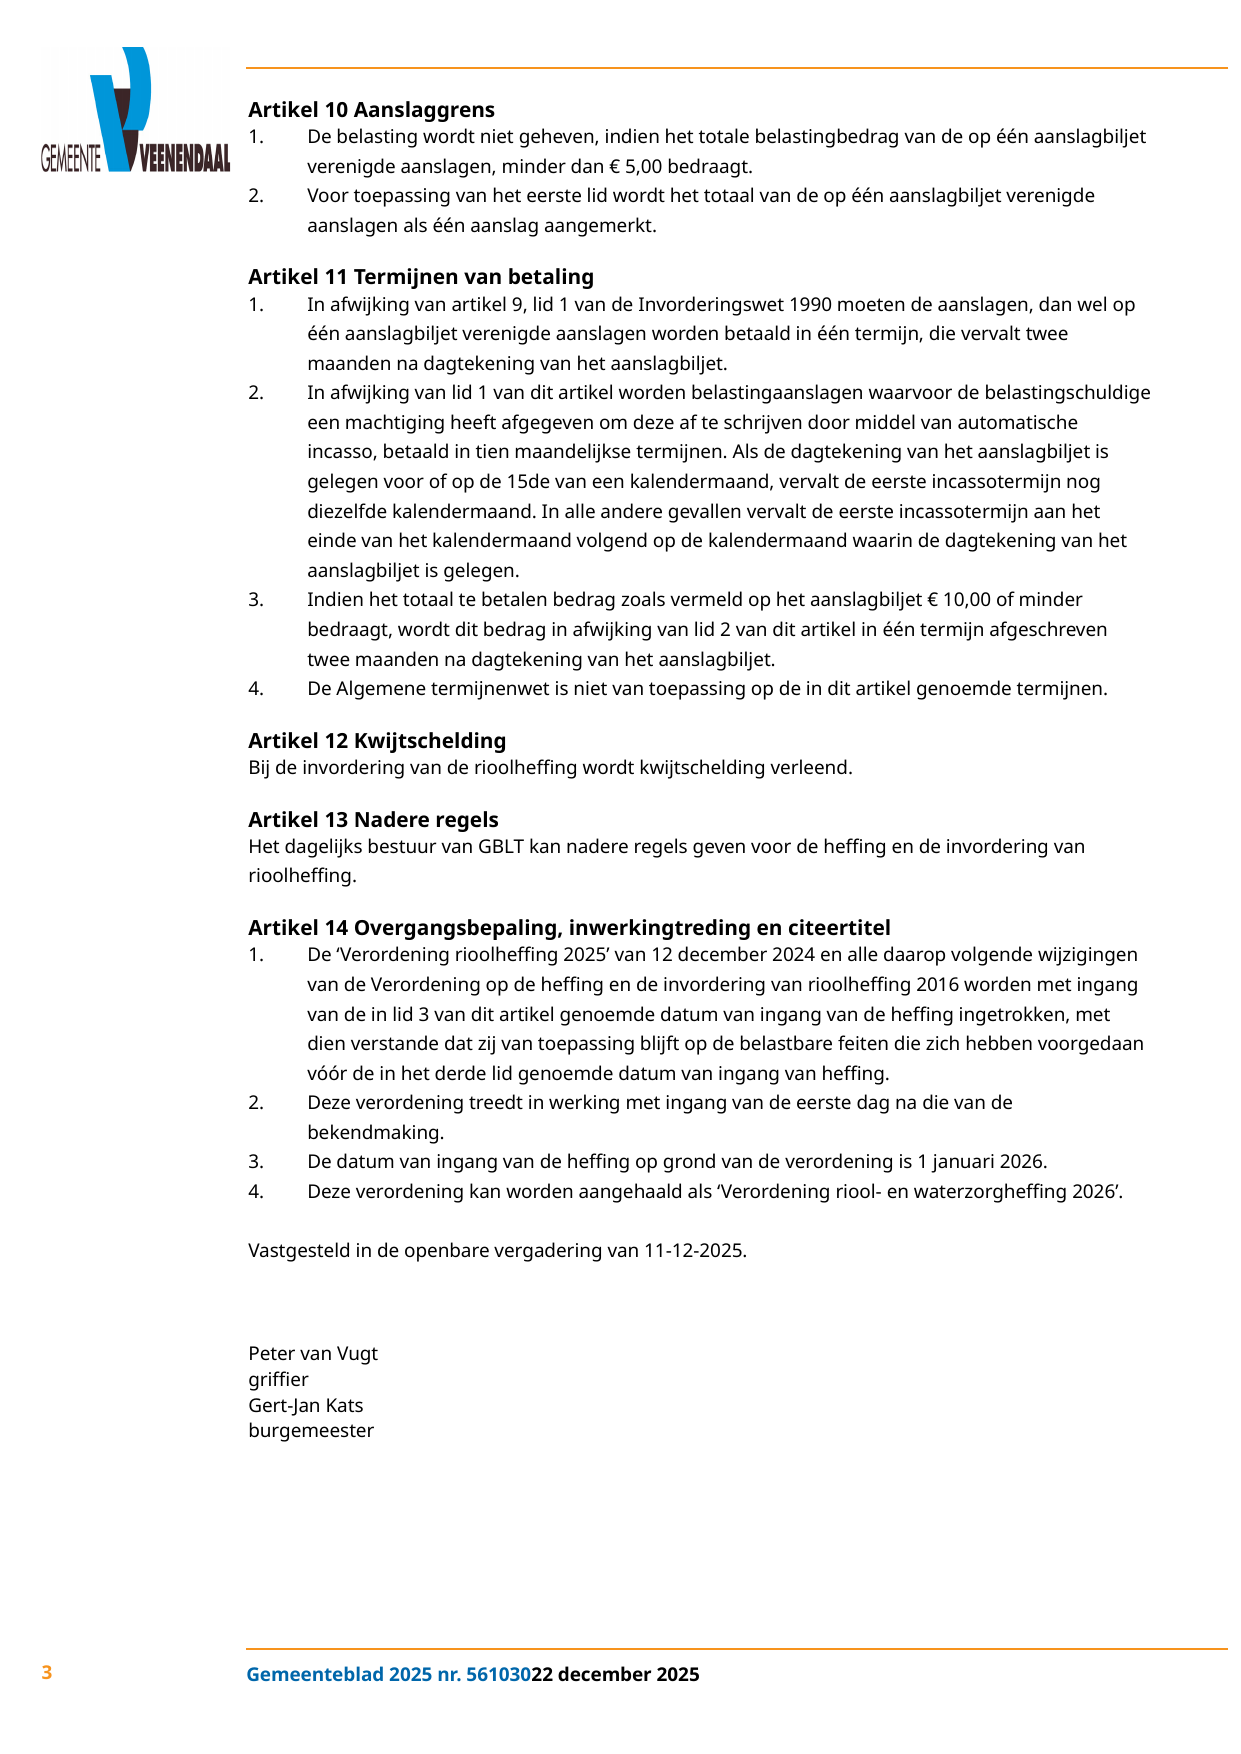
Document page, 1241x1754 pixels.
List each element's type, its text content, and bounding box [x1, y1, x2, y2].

text Artikel 13 Nadere regels [248, 805, 1152, 833]
picture [123, 47, 231, 172]
text Peter van Vugt [248, 1340, 1152, 1366]
list In afwijking van artikel 9, lid 1 van de Invorderingswet 1990 moeten de aanslagen, dan wel op één aanslagbiljet verenigde aanslagen worden betaald in één termijn, die vervalt twee maanden na dagtekening van het aanslagbiljet. [248, 291, 1152, 376]
text Artikel 10 Aanslaggrens [248, 95, 1152, 123]
text burgemeester [248, 1417, 1152, 1443]
text Artikel 14 Overgangsbepaling, inwerkingtreding en citeertitel [248, 913, 1152, 942]
text Bij de invordering van de rioolheffing wordt kwijtschelding verleend. [248, 754, 1152, 780]
list Voor toepassing van het eerste lid wordt het totaal van de op één aanslagbiljet verenigde aanslagen als één aanslag aangemerkt. [248, 182, 1152, 238]
list De datum van ingang van de heffing op grond van de verordening is 1 januari 2026. [248, 1149, 1152, 1174]
list In afwijking van lid 1 van dit artikel worden belastingaanslagen waarvoor de belastingschuldige een machtiging heeft afgegeven om deze af te schrijven door middel van automatische incasso, betaald in tien maandelijkse termijnen. Als de dagtekening van het aanslagbiljet is gelegen voor of op de 15de van een kalendermaand, vervalt de eerste incassotermijn nog diezelfde kalendermaand. In alle andere gevallen vervalt de eerste incassotermijn aan het einde van het kalendermaand volgend op de kalendermaand waarin de dagtekening van het aanslagbiljet is gelegen. [248, 379, 1152, 583]
text Artikel 11 Termijnen van betaling [248, 262, 1152, 291]
list De belasting wordt niet geheven, indien het totale belastingbedrag van de op één aanslagbiljet verenigde aanslagen, minder dan € 5,00 bedraagt. [248, 123, 1152, 178]
list Deze verordening treedt in werking met ingang van de eerste dag na die van de bekendmaking. [248, 1089, 1152, 1145]
text Vastgesteld in de openbare vergadering van 11-12-2025. [248, 1237, 1152, 1263]
text Het dagelijks bestuur van GBLT kan nadere regels geven voor de heffing en de invordering van rioolheffing. [248, 833, 1152, 888]
text Artikel 12 Kwijtschelding [248, 726, 1152, 754]
list Indien het totaal te betalen bedrag zoals vermeld op het aanslagbiljet € 10,00 of minder bedraagt, wordt dit bedrag in afwijking van lid 2 van dit artikel in één termijn afgeschreven twee maanden na dagtekening van het aanslagbiljet. [248, 587, 1152, 672]
text griffier [248, 1366, 1152, 1392]
list De Algemene termijnenwet is niet van toepassing op de in dit artikel genoemde termijnen. [248, 675, 1152, 701]
text Gert-Jan Kats [248, 1392, 1152, 1417]
list De ‘Verordening rioolheffing 2025’ van 12 december 2024 en alle daarop volgende wijzigingen van de Verordening op de heffing en de invordering van rioolheffing 2016 worden met ingang van de in lid 3 van dit artikel genoemde datum van ingang van de heffing ingetrokken, met dien verstande dat zij van toepassing blijft op de belastbare feiten die zich hebben voorgedaan vóór de in het derde lid genoemde datum van ingang van heffing. [248, 942, 1152, 1086]
picture [41, 47, 130, 172]
list Deze verordening kan worden aangehaald als ‘Verordening riool- en waterzorgheffing 2026’. [248, 1178, 1152, 1204]
